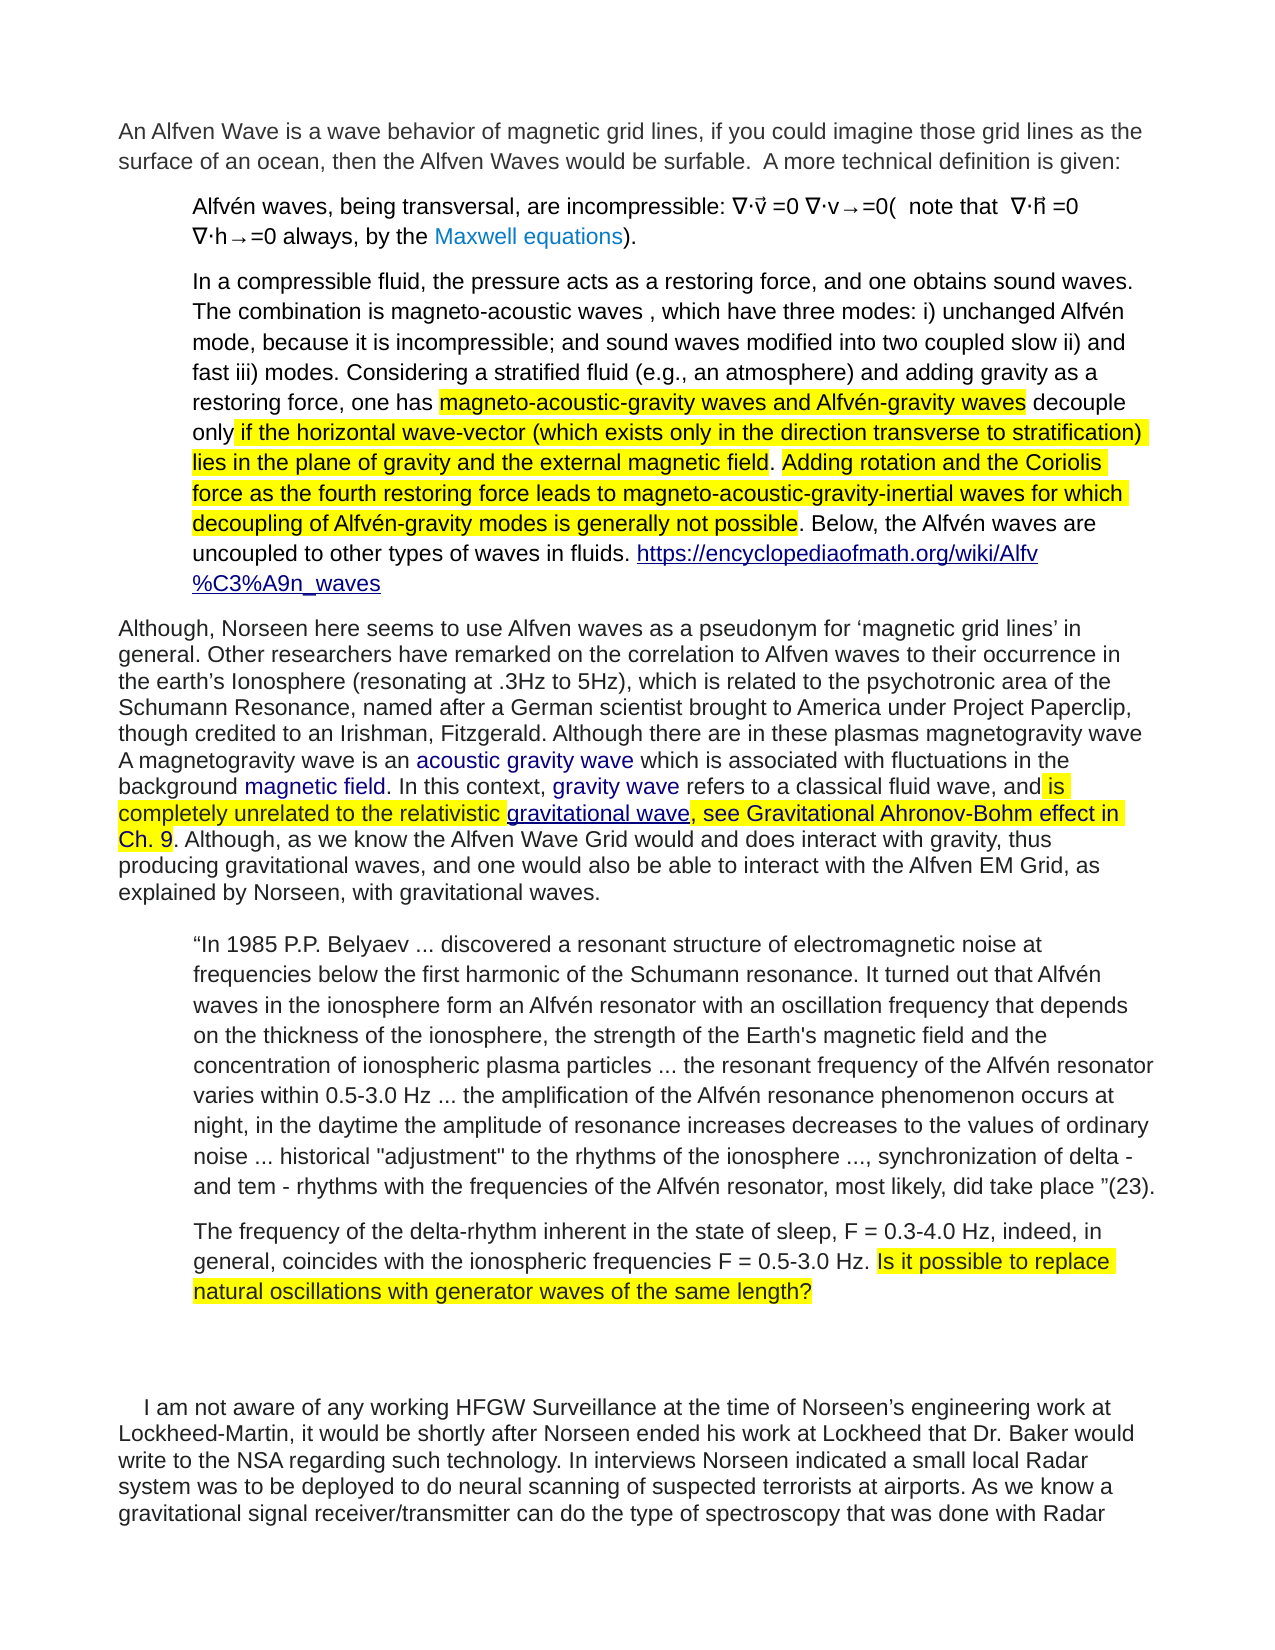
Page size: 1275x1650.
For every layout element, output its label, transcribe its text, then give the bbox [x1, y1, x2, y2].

text In a compressible fluid, the pressure acts as a restoring force, and one obtains sound waves. The combination is magneto-acoustic waves , which have three modes: i) unchanged Alfvén mode, because it is incompressible; and sound waves modified into two coupled slow ii) and fast iii) modes. Considering a stratified fluid (e.g., an atmosphere) and adding gravity as a restoring force, one has magneto-acoustic-gravity waves and Alfvén-gravity waves decouple only if the horizontal wave-vector (which exists only in the direction transverse to stratification) lies in the plane of gravity and the external magnetic field. Adding rotation and the Coriolis force as the fourth restoring force leads to magneto-acoustic-gravity-inertial waves for which decoupling of Alfvén-gravity modes is generally not possible. Below, the Alfvén waves are uncoupled to other types of waves in fluids. https://encyclopediaofmath.org/wiki/Alfv%C3%A9n_waves [192, 268, 1157, 597]
text “In 1985 P.P. Belyaev ... discovered a resonant structure of electromagnetic noise at frequencies below the first harmonic of the Schumann resonance. It turned out that Alfvén waves in the ionosphere form an Alfvén resonator with an oscillation frequency that depends on the thickness of the ionosphere, the strength of the Earth's magnetic field and the concentration of ionospheric plasma particles ... the resonant frequency of the Alfvén resonator varies within 0.5-3.0 Hz ... the amplification of the Alfvén resonance phenomenon occurs at night, in the daytime the amplitude of resonance increases decreases to the values ​​of ordinary noise ... historical "adjustment" to the rhythms of the ionosphere ..., synchronization of delta - and tem - rhythms with the frequencies of the Alfvén resonator, most likely, did take place ”(23). [193, 931, 1157, 1199]
text Alfvén waves, being transversal, are incompressible: ∇⋅v⃗ =0 ∇⋅v→=0( note that ∇⋅h⃗ =0 ∇⋅h→=0 always, by the Maxwell equations). [192, 193, 1157, 250]
text Although, Norseen here seems to use Alfven waves as a pseudonym for ‘magnetic grid lines’ in general. Other researchers have remarked on the correlation to Alfven waves to their occurrence in the earth’s Ionosphere (resonating at .3Hz to 5Hz), which is related to the psychotronic area of the Schumann Resonance, named after a German scientist brought to America under Project Paperclip, though credited to an Irishman, Fitzgerald. Although there are in these plasmas magnetogravity wave A magnetogravity wave is an acoustic gravity wave which is associated with fluctuations in the background magnetic field. In this context, gravity wave refers to a classical fluid wave, and is completely unrelated to the relativistic gravitational wave, see Gravitational Ahronov-Bohm effect in Ch. 9. Although, as we know the Alfven Wave Grid would and does interact with gravity, thus producing gravitational waves, and one would also be able to interact with the Alfven EM Grid, as explained by Norseen, with gravitational waves. [118, 615, 1157, 905]
text The frequency of the delta-rhythm inherent in the state of sleep, F = 0.3-4.0 Hz, indeed, in general, coincides with the ionospheric frequencies F = 0.5-3.0 Hz. Is it possible to replace natural oscillations with generator waves of the same length? [193, 1218, 1157, 1304]
text I am not aware of any working HFGW Surveillance at the time of Norseen’s engineering work at Lockheed-Martin, it would be shortly after Norseen ended his work at Lockheed that Dr. Baker would write to the NSA regarding such technology. In interviews Norseen indicated a small local Radar system was to be deployed to do neural scanning of suspected terrorists at airports. As we know a gravitational signal receiver/transmitter can do the type of spectroscopy that was done with Radar [118, 1394, 1157, 1526]
text An Alfven Wave is a wave behavior of magnetic grid lines, if you could imagine those grid lines as the surface of an ocean, then the Alfven Waves would be surfable. A more technical definition is given: [118, 118, 1157, 175]
